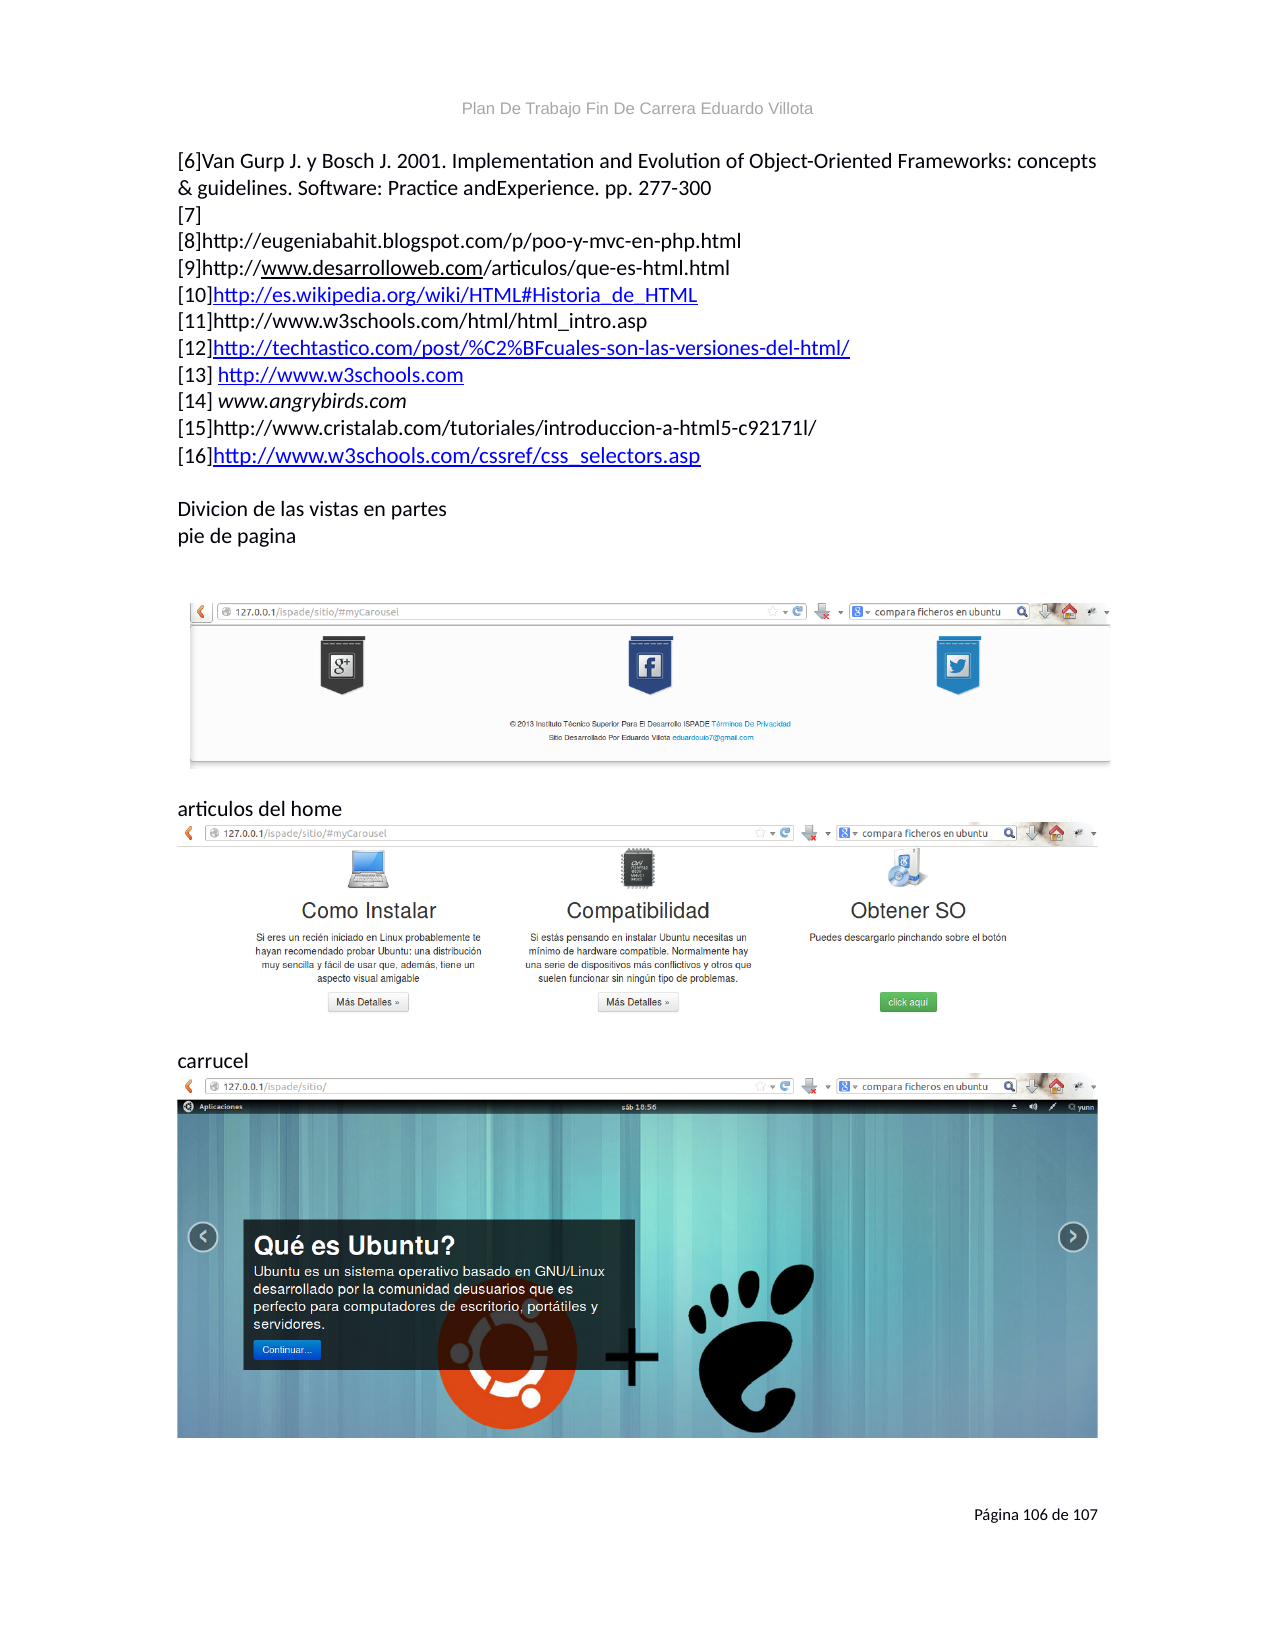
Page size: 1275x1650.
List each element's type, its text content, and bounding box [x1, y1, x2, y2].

text Divicion de las vistas en partes [177, 496, 1098, 522]
text [16]http://www.w3schools.com/cssref/css_selectors.asp [177, 441, 1098, 469]
text [6]Van Gurp J. y Bosch J. 2001. Implementation and Evolution of Object-Oriented Frameworks: concepts & guidelines. Software: Practice andExperience. pp. 277-300 [177, 148, 1098, 201]
picture [190, 603, 1111, 769]
text [7] [177, 201, 1098, 228]
text [10]http://es.wikipedia.org/wiki/HTML#Historia_de_HTML [177, 281, 1098, 308]
text [14] www.angrybirds.com [177, 388, 1098, 414]
picture [177, 822, 1098, 1048]
text articulos del home [177, 795, 1098, 822]
text [11]http://www.w3schools.com/html/html_intro.asp [177, 308, 1098, 334]
picture [177, 1073, 1098, 1455]
text [9]http://www.desarrolloweb.com/articulos/que-es-html.html [177, 254, 1098, 281]
text pie de pagina [177, 522, 1098, 549]
text [8]http://eugeniabahit.blogspot.com/p/poo-y-mvc-en-php.html [177, 228, 1098, 254]
text [15]http://www.cristalab.com/tutoriales/introduccion-a-html5-c92171l/ [177, 414, 1098, 441]
text carrucel [177, 1048, 1098, 1073]
text [13] http://www.w3schools.com [177, 361, 1098, 388]
text [12]http://techtastico.com/post/%C2%BFcuales-son-las-versiones-del-html/ [177, 334, 1098, 361]
